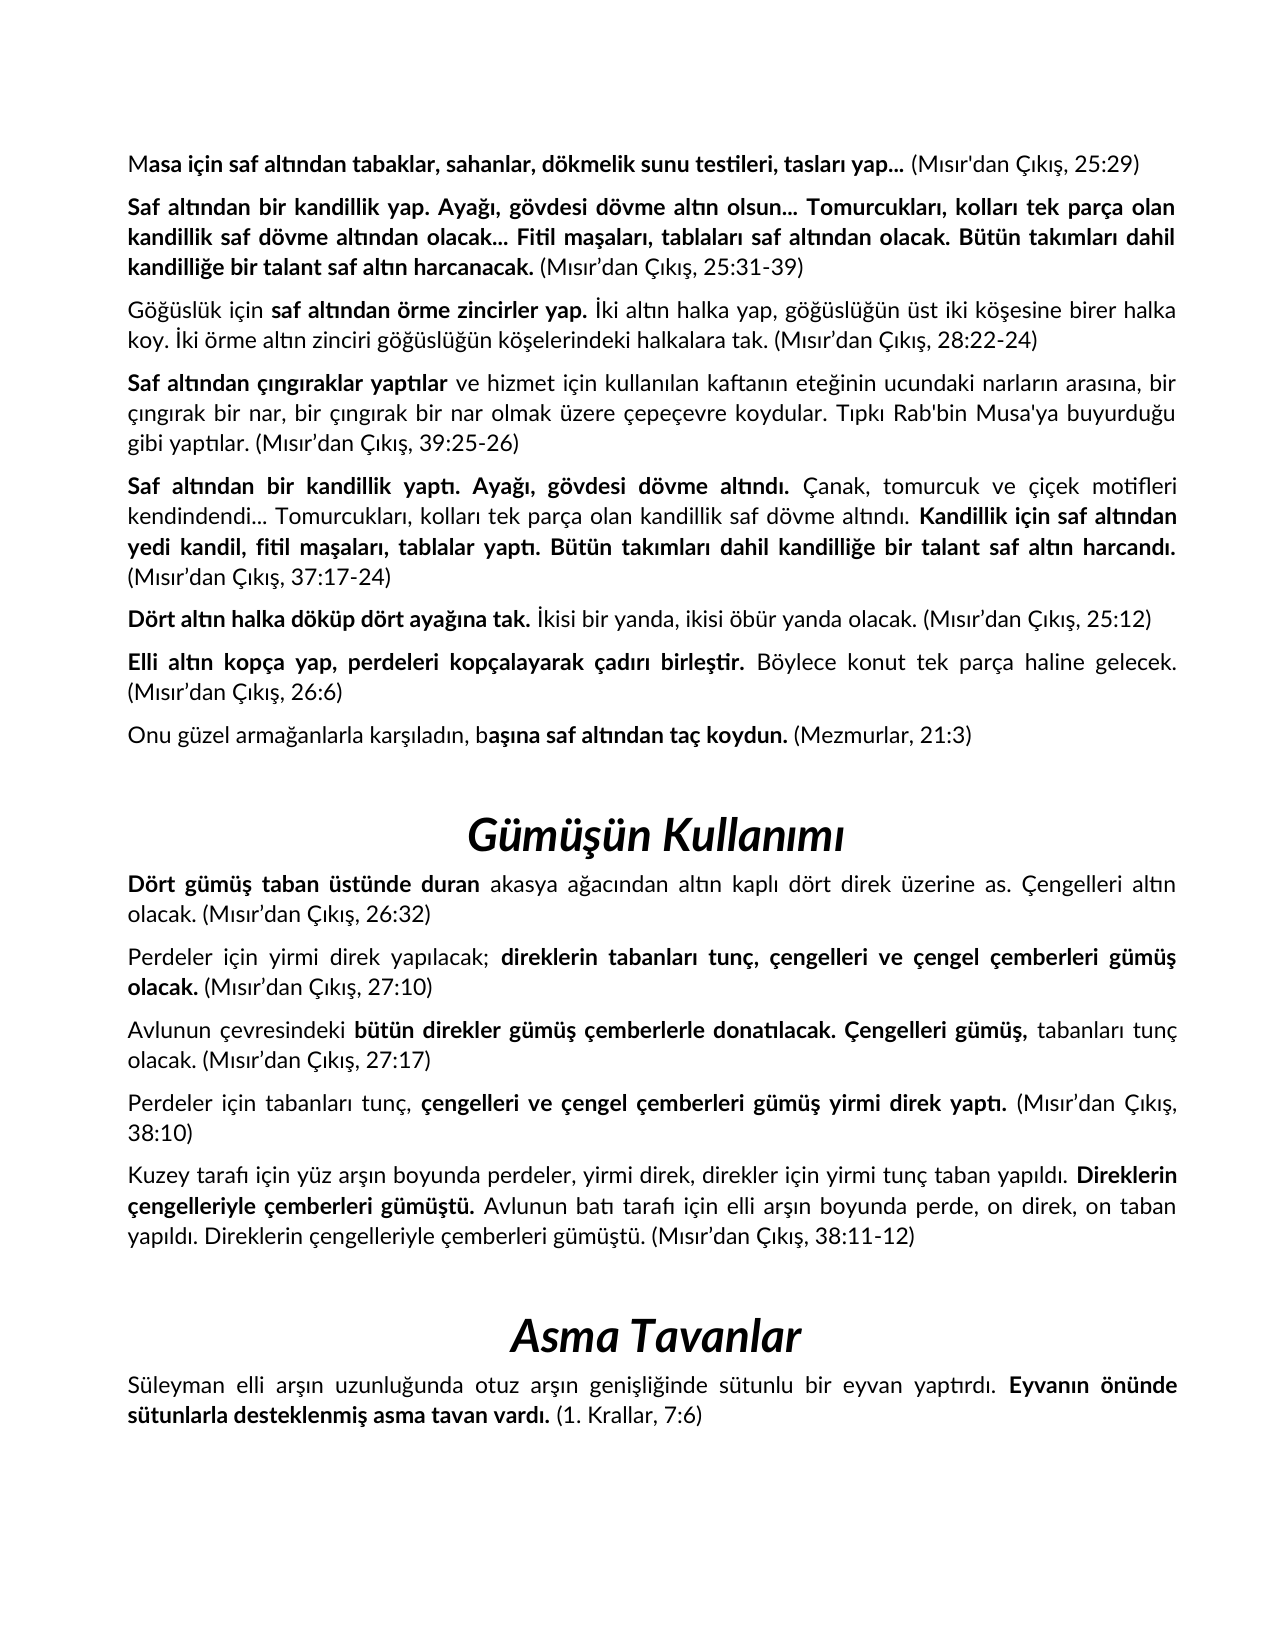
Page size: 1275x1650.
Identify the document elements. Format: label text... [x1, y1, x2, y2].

text Saf altından çıngıraklar yaptılar ve hizmet için kullanılan kaftanın eteğinin ucundaki narların arasına, bir çıngırak bir nar, bir çıngırak bir nar olmak üzere çepeçevre koydular. Tıpkı Rab'bin Musa'ya buyurduğu gibi yaptılar. (Mısır’dan Çıkış, 39:25-26) [127, 369, 1177, 457]
text Göğüslük için saf altından örme zincirler yap. İki altın halka yap, göğüslüğün üst iki köşesine birer halka koy. İki örme altın zinciri göğüslüğün köşelerindeki halkalara tak. (Mısır’dan Çıkış, 28:22-24) [127, 296, 1177, 353]
text Onu güzel armağanlarla karşıladın, başına saf altından taç koydun. (Mezmurlar, 21:3) [127, 721, 1177, 748]
text Elli altın kopça yap, perdeleri kopçalayarak çadırı birleştir. Böylece konut tek parça haline gelecek. (Mısır’dan Çıkış, 26:6) [127, 648, 1177, 706]
text Saf altından bir kandillik yaptı. Ayağı, gövdesi dövme altındı. Çanak, tomurcuk ve çiçek motifleri kendindendi... Tomurcukları, kolları tek parça olan kandillik saf dövme altındı. Kandillik için saf altından yedi kandil, fitil maşaları, tablalar yaptı. Bütün takımları dahil kandilliğe bir talant saf altın harcandı. (Mısır’dan Çıkış, 37:17-24) [127, 472, 1177, 590]
text Avlunun çevresindeki bütün direkler gümüş çemberlerle donatılacak. Çengelleri gümüş, tabanları tunç olacak. (Mısır’dan Çıkış, 27:17) [127, 1015, 1177, 1073]
subtitle Gümüşün Kullanımı [112, 806, 1200, 861]
text Perdeler için tabanları tunç, çengelleri ve çengel çemberleri gümüş yirmi direk yaptı. (Mısır’dan Çıkış, 38:10) [127, 1088, 1177, 1146]
text Dört gümüş taban üstünde duran akasya ağacından altın kaplı dört direk üzerine as. Çengelleri altın olacak. (Mısır’dan Çıkış, 26:32) [127, 869, 1177, 927]
text Dört altın halka döküp dört ayağına tak. İkisi bir yanda, ikisi öbür yanda olacak. (Mısır’dan Çıkış, 25:12) [127, 605, 1177, 633]
text Süleyman elli arşın uzunluğunda otuz arşın genişliğinde sütunlu bir eyvan yaptırdı. Eyvanın önünde sütunlarla desteklenmiş asma tavan vardı. (1. Krallar, 7:6) [127, 1370, 1177, 1428]
text Perdeler için yirmi direk yapılacak; direklerin tabanları tunç, çengelleri ve çengel çemberleri gümüş olacak. (Mısır’dan Çıkış, 27:10) [127, 942, 1177, 1000]
text Saf altından bir kandillik yap. Ayağı, gövdesi dövme altın olsun... Tomurcukları, kolları tek parça olan kandillik saf dövme altından olacak... Fitil maşaları, tablaları saf altından olacak. Bütün takımları dahil kandilliğe bir talant saf altın harcanacak. (Mısır’dan Çıkış, 25:31-39) [127, 193, 1177, 281]
text Kuzey tarafı için yüz arşın boyunda perdeler, yirmi direk, direkler için yirmi tunç taban yapıldı. Direklerin çengelleriyle çemberleri gümüştü. Avlunun batı tarafı için elli arşın boyunda perde, on direk, on taban yapıldı. Direklerin çengelleriyle çemberleri gümüştü. (Mısır’dan Çıkış, 38:11-12) [127, 1161, 1177, 1249]
subtitle Asma Tavanlar [112, 1307, 1200, 1362]
text Masa için saf altından tabaklar, sahanlar, dökmelik sunu testileri, tasları yap... (Mısır'dan Çıkış, 25:29) [127, 150, 1177, 177]
